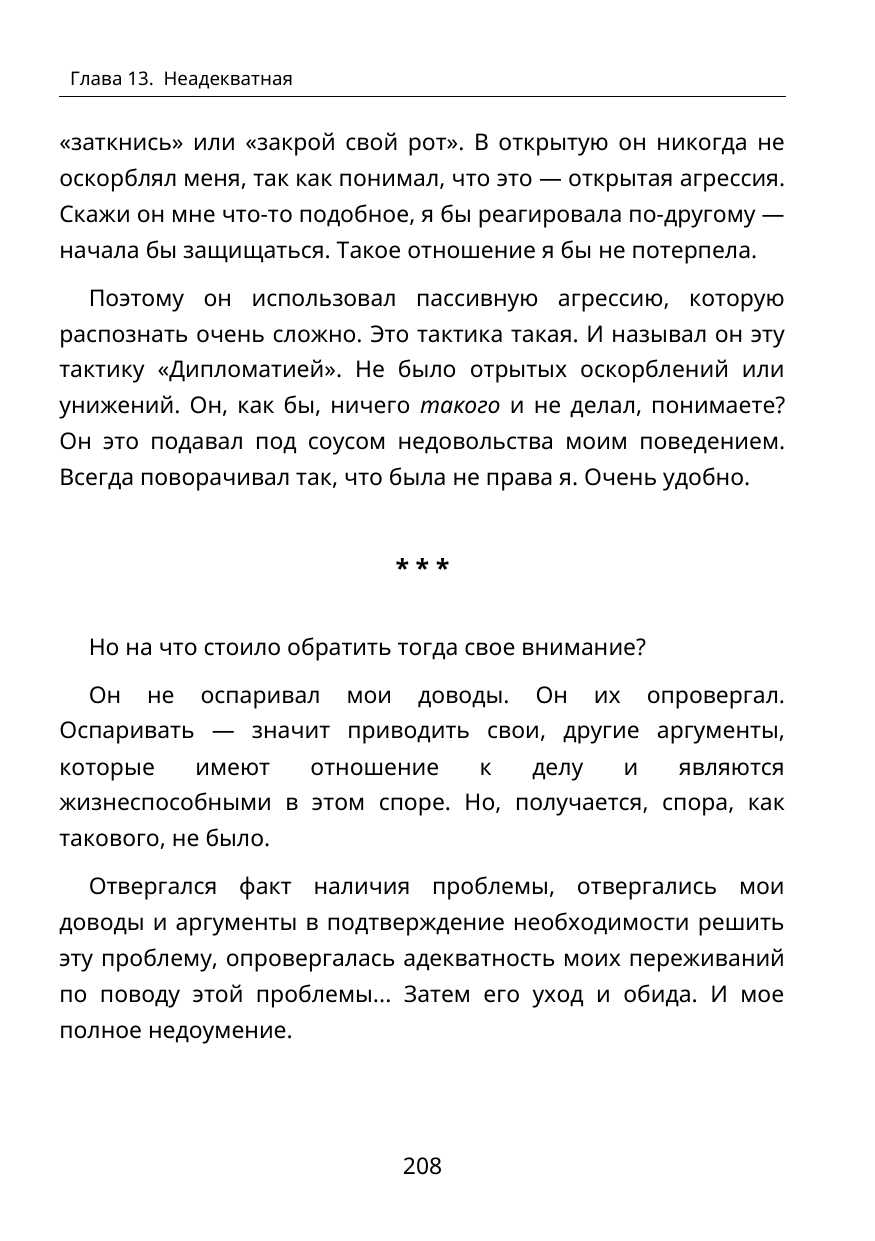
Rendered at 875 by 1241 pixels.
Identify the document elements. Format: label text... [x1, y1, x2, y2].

subtitle * * * [59, 550, 786, 584]
text Он не оспаривал мои доводы. Он их опровергал. Оспаривать — значит приводить свои, другие аргументы, которые имеют отношение к делу и являются жизнеспособными в этом споре. Но, получается, спора, как такового, не было. [59, 678, 786, 853]
text Отвергался факт наличия проблемы, отвергались мои доводы и аргументы в подтверждение необходимости решить эту проблему, опровергалась адекватность моих переживаний по поводу этой проблемы... Затем его уход и обида. И мое полное недоумение. [59, 870, 786, 1045]
text Поэтому он использовал пассивную агрессию, которую распознать очень сложно. Это тактика такая. И называл он эту тактику «Дипломатией». Не было отрытых оскорблений или унижений. Он, как бы, ничего такого и не делал, понимаете? Он это подавал под соусом недовольства моим поведением. Всегда поворачивал так, что была не права я. Очень удобно. [59, 282, 786, 492]
text Но на что стоило обратить тогда свое внимание? [59, 631, 786, 662]
text «заткнись» или «закрой свой рот». В открытую он никогда не оскорблял меня, так как понимал, что это — открытая агрессия. Скажи он мне что-то подобное, я бы реагировала по-другому — начала бы защищаться. Такое отношение я бы не потерпела. [59, 126, 786, 265]
